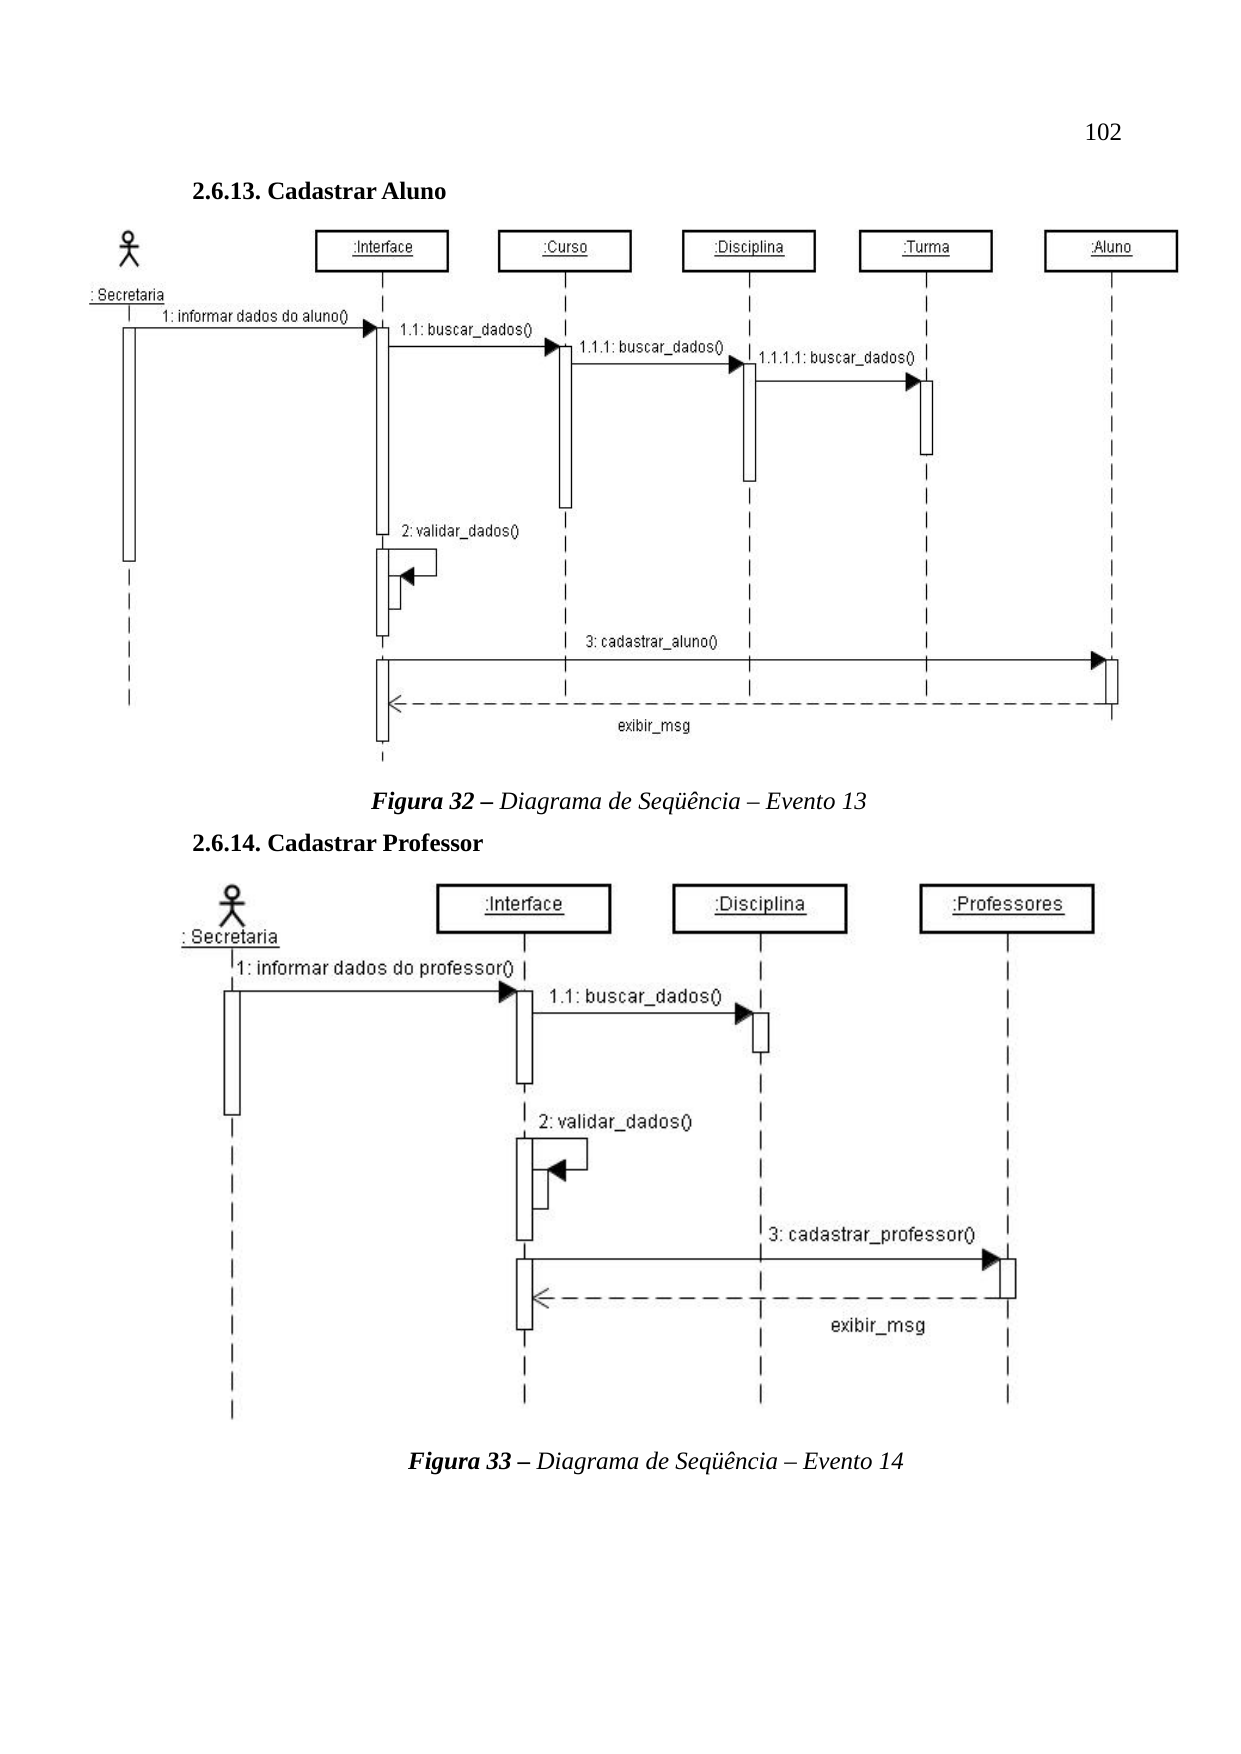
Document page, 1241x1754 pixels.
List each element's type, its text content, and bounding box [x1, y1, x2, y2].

text 2.6.13. Cadastrar Aluno [118, 177, 1122, 205]
text Figura 32 – Diagrama de Seqüência – Evento 13 [118, 774, 1122, 815]
text 2.6.14. Cadastrar Professor [118, 829, 1122, 857]
text Figura 33 – Diagrama de Seqüência – Evento 14 [118, 1434, 1122, 1475]
picture [130, 870, 1109, 1434]
picture [51, 218, 1188, 774]
